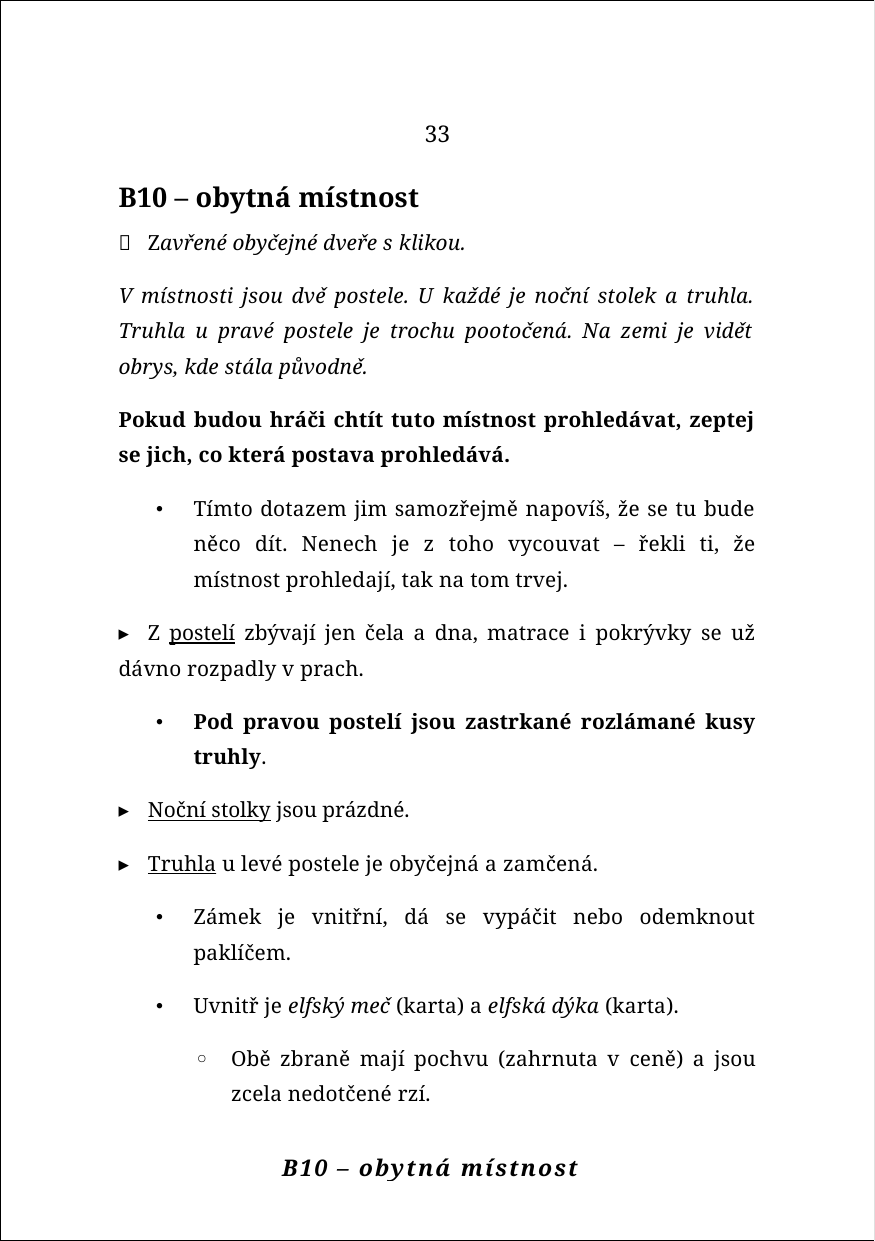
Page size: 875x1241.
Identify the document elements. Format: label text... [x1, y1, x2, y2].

text ▸ Noční stolky jsou prázdné. [118, 796, 756, 824]
list Tímto dotazem jim samozřejmě napovíš, že se tu bude něco dít. Nenech je z⁠ toho vycouvat – řekli ti, že místnost prohledají, tak na tom trvej. [156, 494, 756, 593]
list Pod pravou postelí jsou zastrkané rozlámané kusy truhly. [156, 707, 756, 771]
list Obě zbraně mají pochvu (zahrnuta v⁠ ceně) a⁠ jsou zcela nedotčené rzí. [193, 1044, 756, 1108]
text ▸ Z⁠ postelí zbývají jen čela a⁠ dna, matrace i⁠ pokrývky se už dávno rozpadly v⁠ prach. [118, 618, 756, 682]
list Zámek je vnitřní, dá se vypáčit nebo odemknout paklíčem. [156, 902, 756, 966]
list Uvnitř je elfský meč (karta) a⁠ elfská dýka (karta). [156, 991, 756, 1019]
text V⁠ místnosti jsou dvě postele. U⁠ každé je noční stolek a⁠ truhla. Truhla u⁠ pravé postele je trochu pootočená. Na zemi je vidět obrys, kde stála původně. [118, 281, 756, 380]
subtitle B10 – obytná místnost [118, 179, 756, 216]
text Pokud budou hráči chtít tuto místnost prohledávat, zeptej se jich, co která postava prohledává. [118, 405, 756, 469]
text 🚪 Zavřené obyčejné dveře s⁠ klikou. [118, 228, 756, 256]
text ▸ Truhla u⁠ levé postele je obyčejná a⁠ zamčená. [118, 849, 756, 877]
